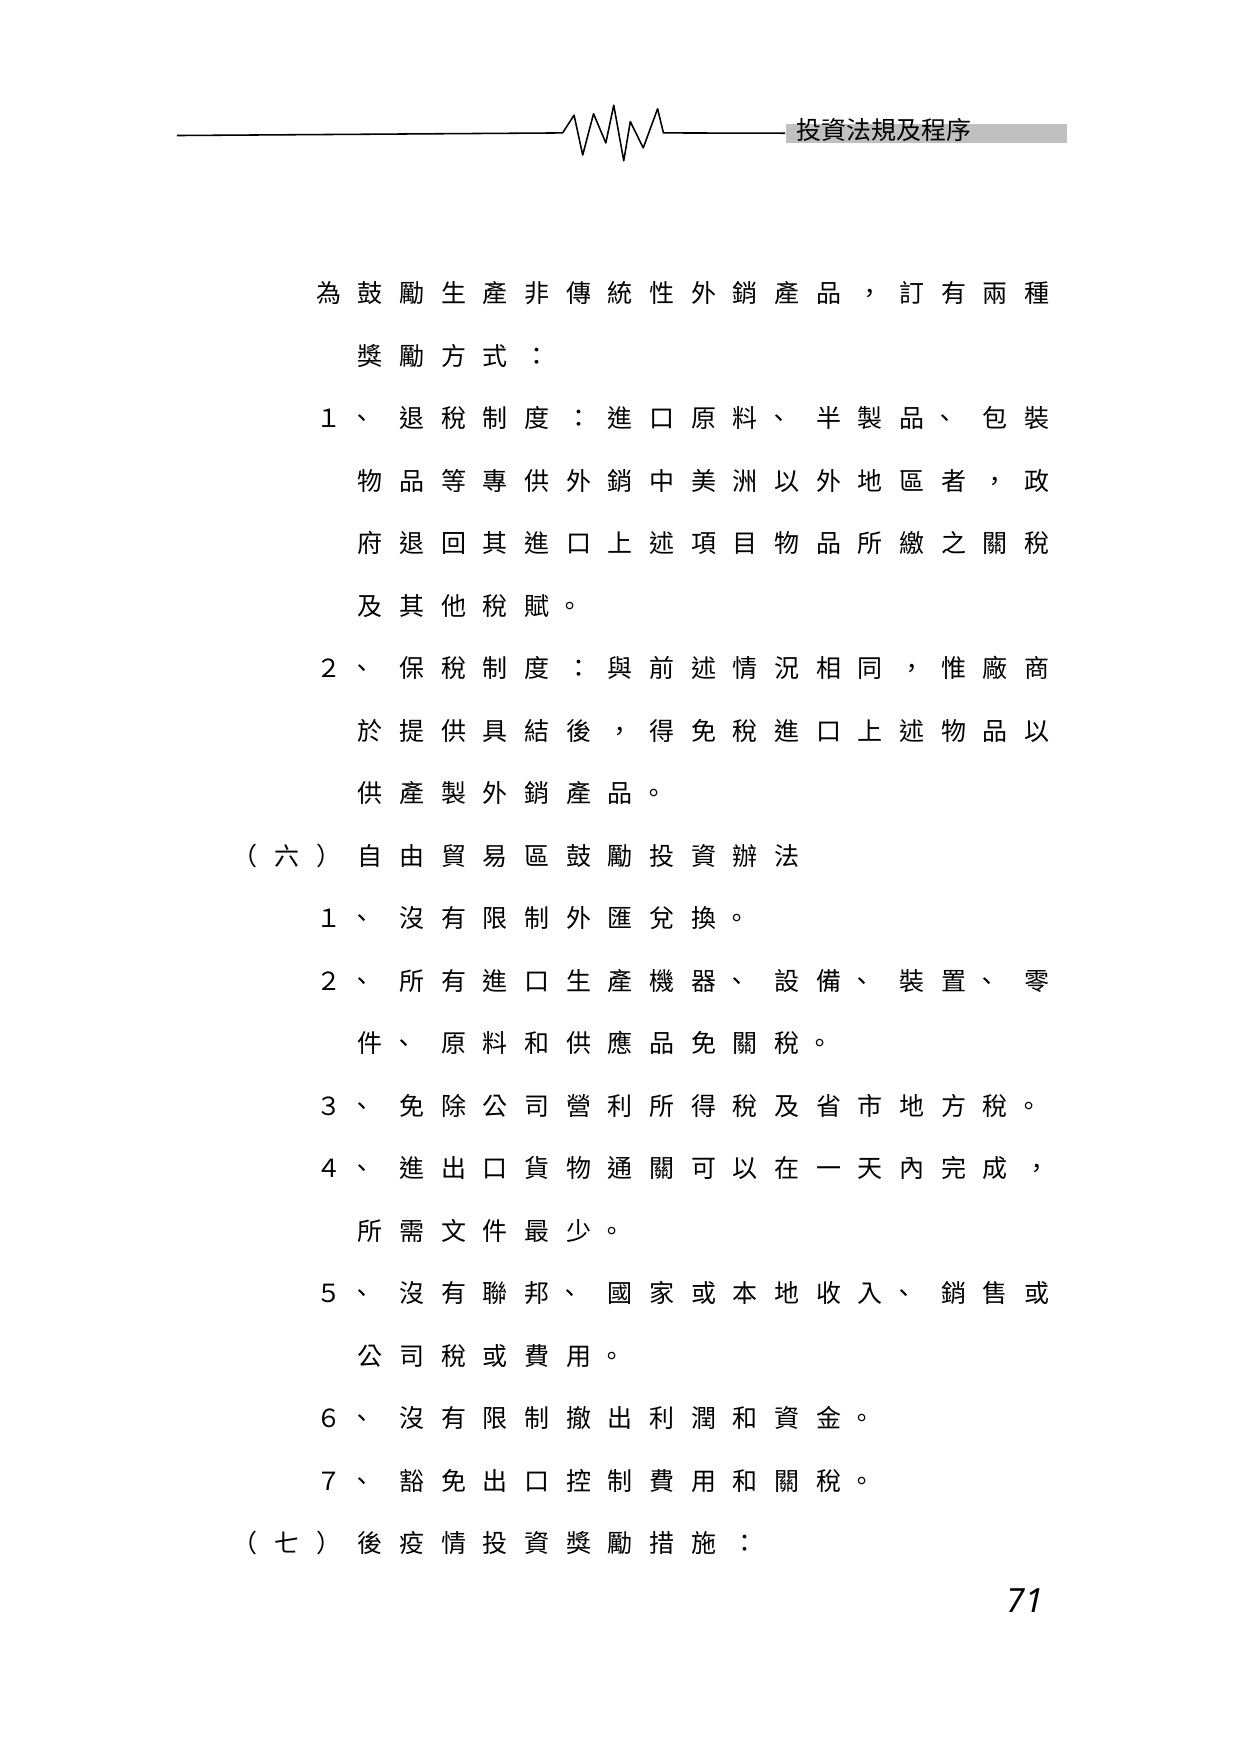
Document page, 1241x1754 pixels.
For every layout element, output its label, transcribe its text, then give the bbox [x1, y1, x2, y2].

text ６、沒有限制撤出利潤和資金。 [281, 1375, 1058, 1438]
text 為鼓勵生產非傳統性外銷產品，訂有兩種獎勵方式： [281, 250, 1058, 375]
text ２、保稅制度：與前述情況相同，惟廠商於提供具結後，得免稅進口上述物品以供產製外銷產品。 [281, 625, 1058, 813]
text ５、沒有聯邦、國家或本地收入、銷售或公司稅或費用。 [281, 1250, 1058, 1375]
text ２、所有進口生產機器、設備、裝置、零件、原料和供應品免關稅。 [281, 938, 1058, 1063]
text １、退稅制度：進口原料、半製品、包裝物品等專供外銷中美洲以外地區者，政府退回其進口上述項目物品所繳之關稅及其他稅賦。 [281, 375, 1058, 625]
text ４、進出口貨物通關可以在一天內完成，所需文件最少。 [281, 1125, 1058, 1250]
text （六）自由貿易區鼓勵投資辦法 [207, 813, 1058, 875]
text １、沒有限制外匯兌換。 [281, 875, 1058, 938]
text ７、豁免出口控制費用和關稅。 [281, 1438, 1058, 1500]
text （七）後疫情投資獎勵措施： [207, 1500, 1058, 1563]
text ３、免除公司營利所得稅及省市地方稅。 [281, 1063, 1058, 1125]
